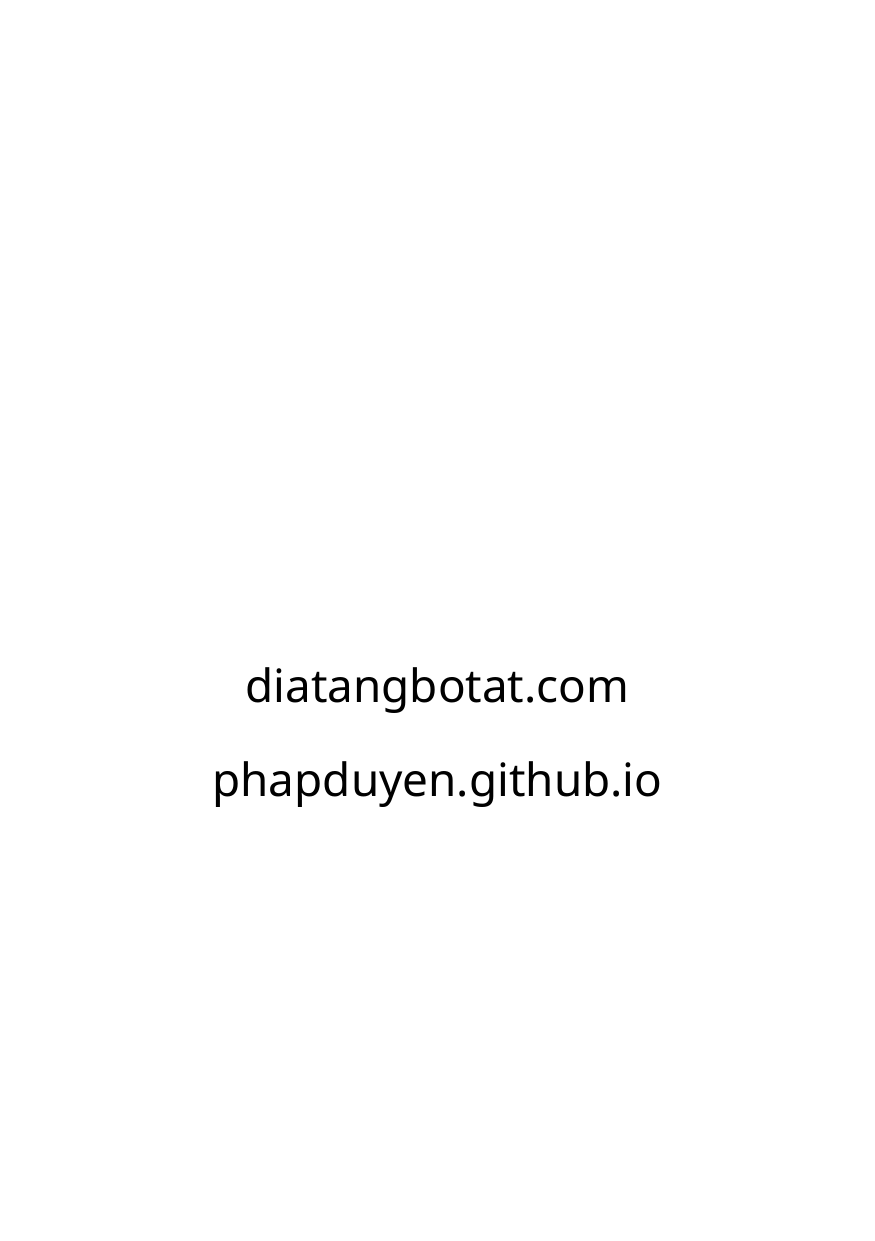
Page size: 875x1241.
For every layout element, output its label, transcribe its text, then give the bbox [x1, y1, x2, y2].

text phapduyen.github.io [118, 747, 756, 810]
text diatangbotat.com [118, 654, 756, 716]
